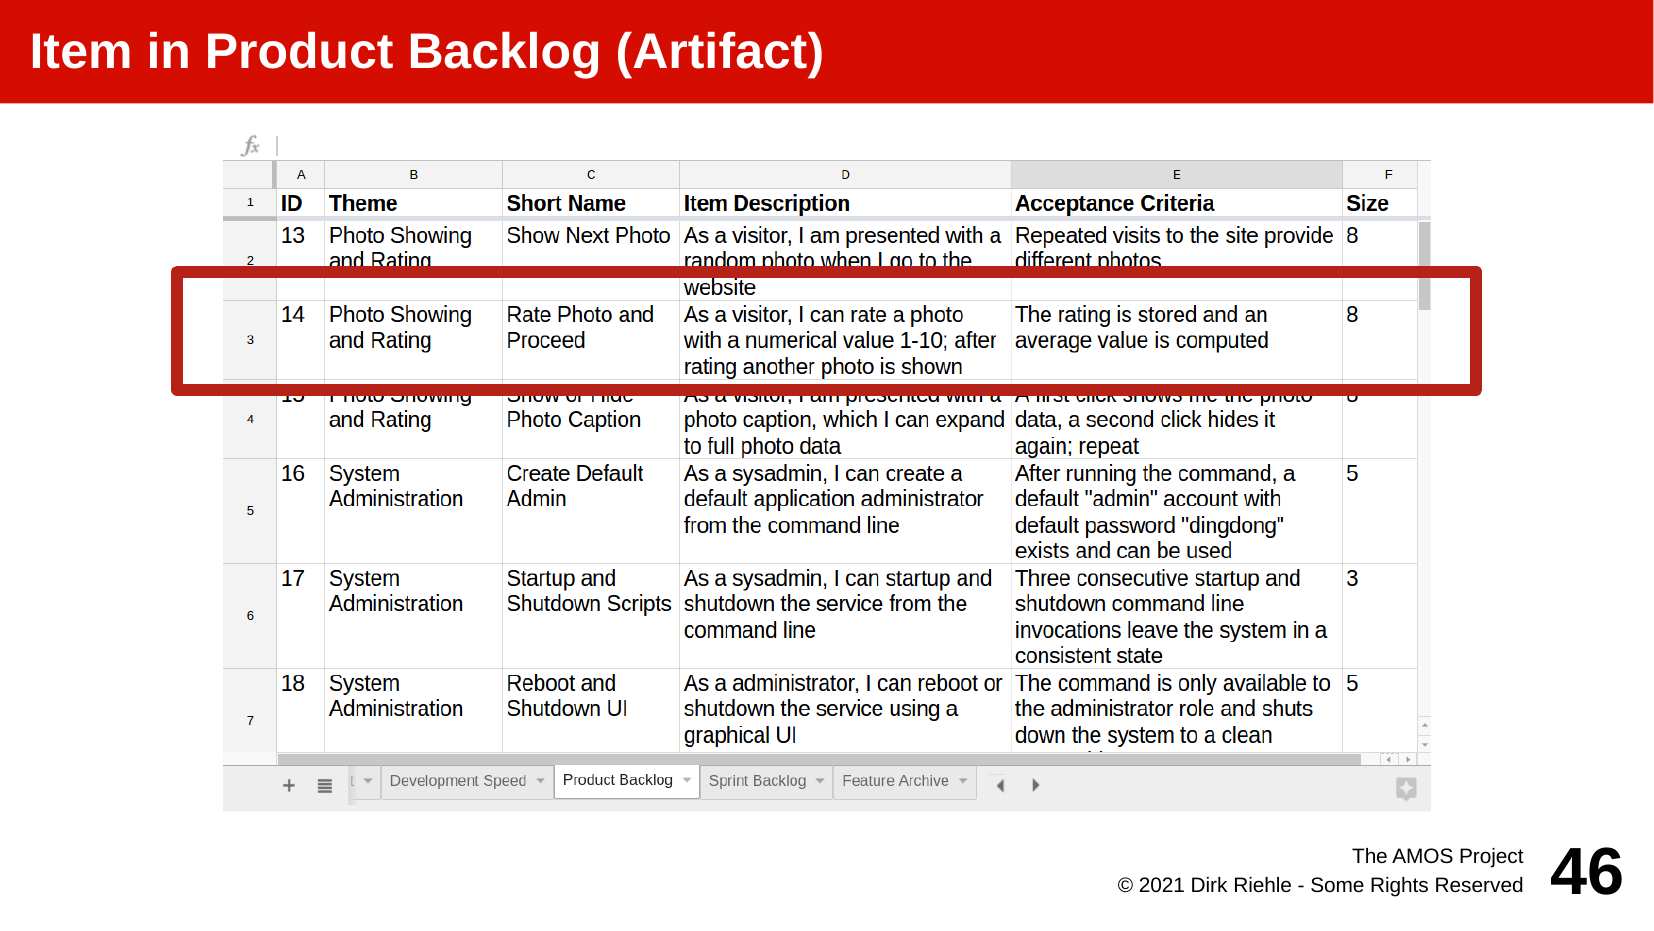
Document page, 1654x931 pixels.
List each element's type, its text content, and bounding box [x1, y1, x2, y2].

picture [223, 278, 1431, 384]
title Item in Product Backlog (Artifact) [0, 0, 1654, 104]
picture [223, 132, 1431, 266]
picture [223, 396, 1431, 813]
